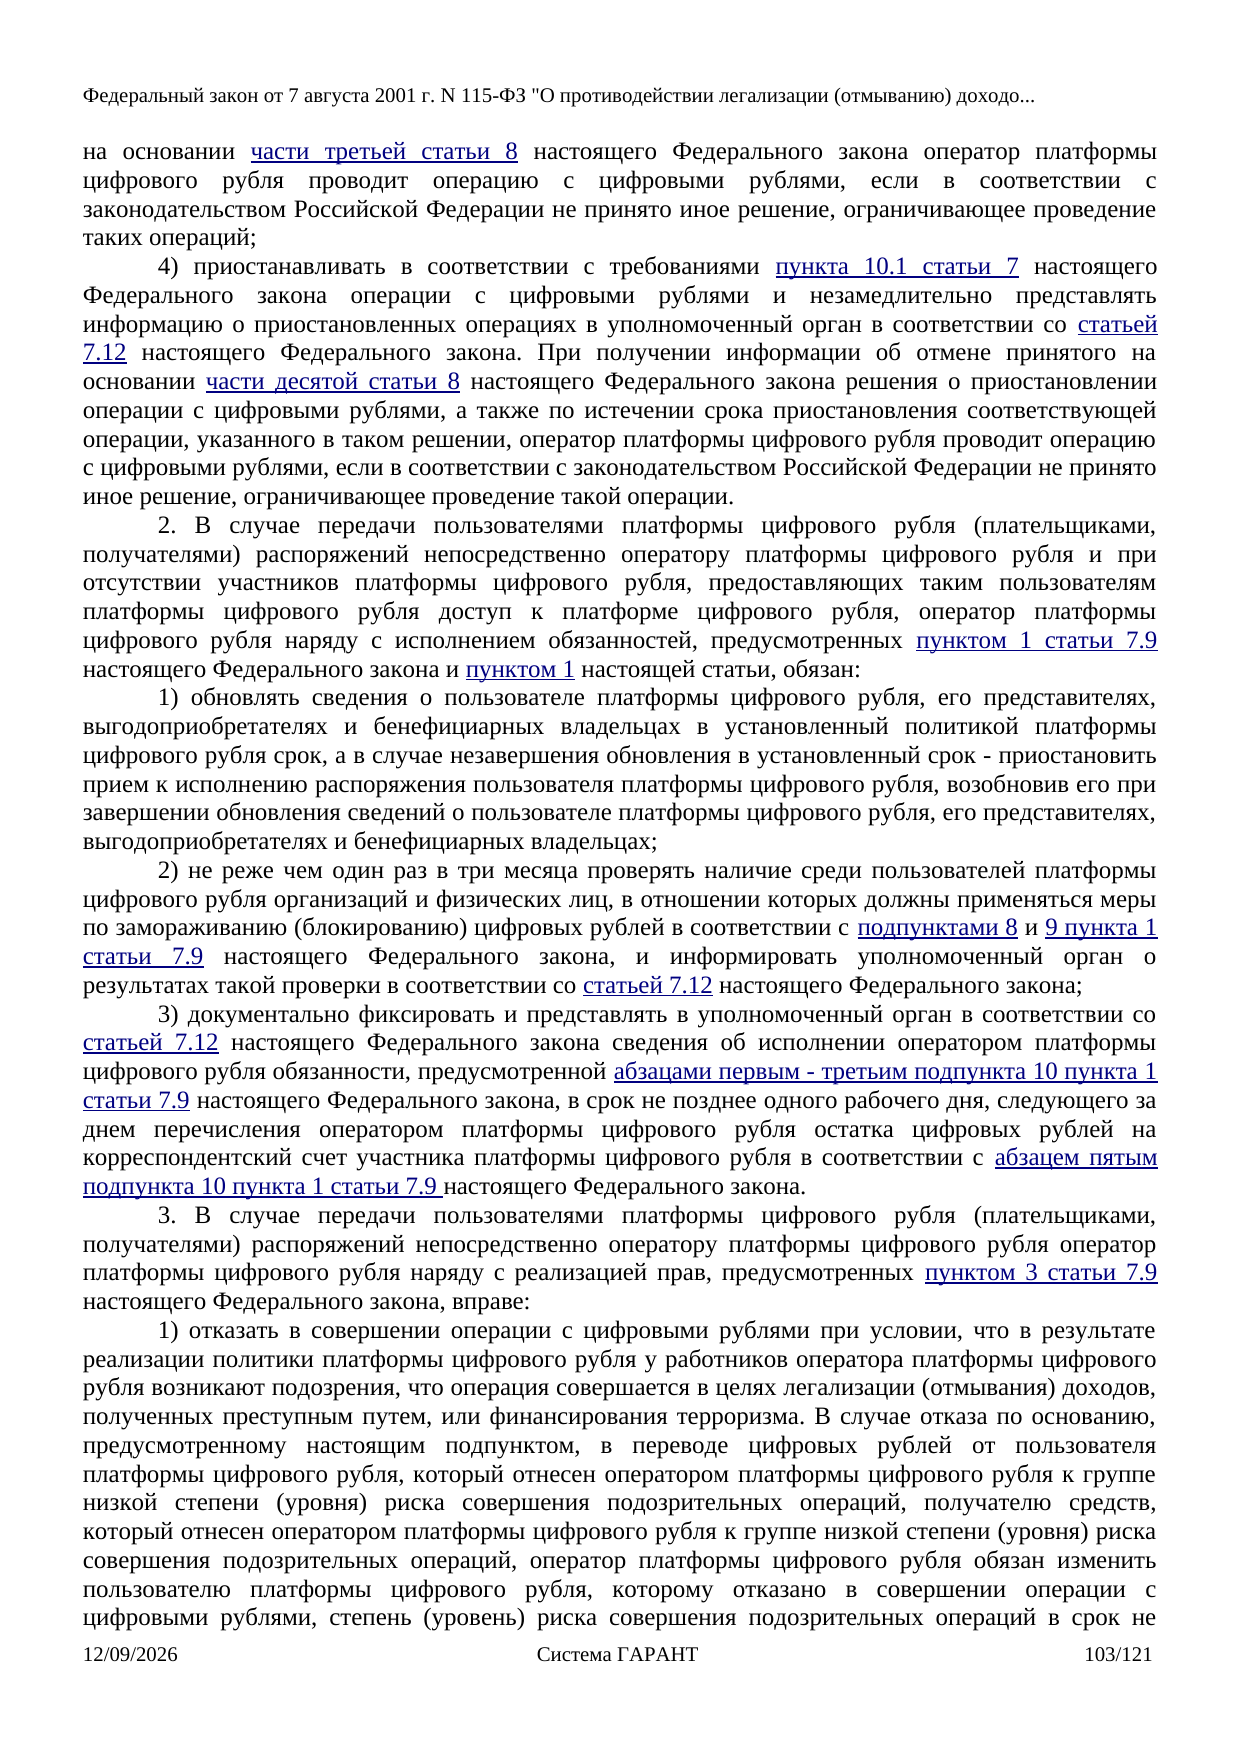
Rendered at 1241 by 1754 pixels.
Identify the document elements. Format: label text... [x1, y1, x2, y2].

text на основании части третьей статьи 8 настоящего Федерального закона оператор платформы цифрового рубля проводит операцию с цифровыми рублями, если в соответствии с законодательством Российской Федерации не принято иное решение, ограничивающее проведение таких операций; [83, 136, 1157, 251]
text 3) документально фиксировать и представлять в уполномоченный орган в соответствии со статьей 7.12 настоящего Федерального закона сведения об исполнении оператором платформы цифрового рубля обязанности, предусмотренной абзацами первым - третьим подпункта 10 пункта 1 статьи 7.9 настоящего Федерального закона, в срок не позднее одного рабочего дня, следующего за днем перечисления оператором платформы цифрового рубля остатка цифровых рублей на корреспондентский счет участника платформы цифрового рубля в соответствии с абзацем пятым подпункта 10 пункта 1 статьи 7.9 настоящего Федерального закона. [83, 999, 1157, 1200]
text 3. В случае передачи пользователями платформы цифрового рубля (плательщиками, получателями) распоряжений непосредственно оператору платформы цифрового рубля оператор платформы цифрового рубля наряду с реализацией прав, предусмотренных пунктом 3 статьи 7.9 настоящего Федерального закона, вправе: [83, 1200, 1157, 1315]
text 4) приостанавливать в соответствии с требованиями пункта 10.1 статьи 7 настоящего Федерального закона операции с цифровыми рублями и незамедлительно представлять информацию о приостановленных операциях в уполномоченный орган в соответствии со статьей 7.12 настоящего Федерального закона. При получении информации об отмене принятого на основании части десятой статьи 8 настоящего Федерального закона решения о приостановлении операции с цифровыми рублями, а также по истечении срока приостановления соответствующей операции, указанного в таком решении, оператор платформы цифрового рубля проводит операцию с цифровыми рублями, если в соответствии с законодательством Российской Федерации не принято иное решение, ограничивающее проведение такой операции. [83, 251, 1157, 510]
text 1) отказать в совершении операции с цифровыми рублями при условии, что в результате реализации политики платформы цифрового рубля у работников оператора платформы цифрового рубля возникают подозрения, что операция совершается в целях легализации (отмывания) доходов, полученных преступным путем, или финансирования терроризма. В случае отказа по основанию, предусмотренному настоящим подпунктом, в переводе цифровых рублей от пользователя платформы цифрового рубля, который отнесен оператором платформы цифрового рубля к группе низкой степени (уровня) риска совершения подозрительных операций, получателю средств, который отнесен оператором платформы цифрового рубля к группе низкой степени (уровня) риска совершения подозрительных операций, оператор платформы цифрового рубля обязан изменить пользователю платформы цифрового рубля, которому отказано в совершении операции с цифровыми рублями, степень (уровень) риска совершения подозрительных операций в срок не [83, 1315, 1157, 1631]
text 2. В случае передачи пользователями платформы цифрового рубля (плательщиками, получателями) распоряжений непосредственно оператору платформы цифрового рубля и при отсутствии участников платформы цифрового рубля, предоставляющих таким пользователям платформы цифрового рубля доступ к платформе цифрового рубля, оператор платформы цифрового рубля наряду с исполнением обязанностей, предусмотренных пунктом 1 статьи 7.9 настоящего Федерального закона и пунктом 1 настоящей статьи, обязан: [83, 510, 1157, 682]
text 2) не реже чем один раз в три месяца проверять наличие среди пользователей платформы цифрового рубля организаций и физических лиц, в отношении которых должны применяться меры по замораживанию (блокированию) цифровых рублей в соответствии с подпунктами 8 и 9 пункта 1 статьи 7.9 настоящего Федерального закона, и информировать уполномоченный орган о результатах такой проверки в соответствии со статьей 7.12 настоящего Федерального закона; [83, 855, 1157, 999]
text 1) обновлять сведения о пользователе платформы цифрового рубля, его представителях, выгодоприобретателях и бенефициарных владельцах в установленный политикой платформы цифрового рубля срок, а в случае незавершения обновления в установленный срок - приостановить прием к исполнению распоряжения пользователя платформы цифрового рубля, возобновив его при завершении обновления сведений о пользователе платформы цифрового рубля, его представителях, выгодоприобретателях и бенефициарных владельцах; [83, 682, 1157, 855]
